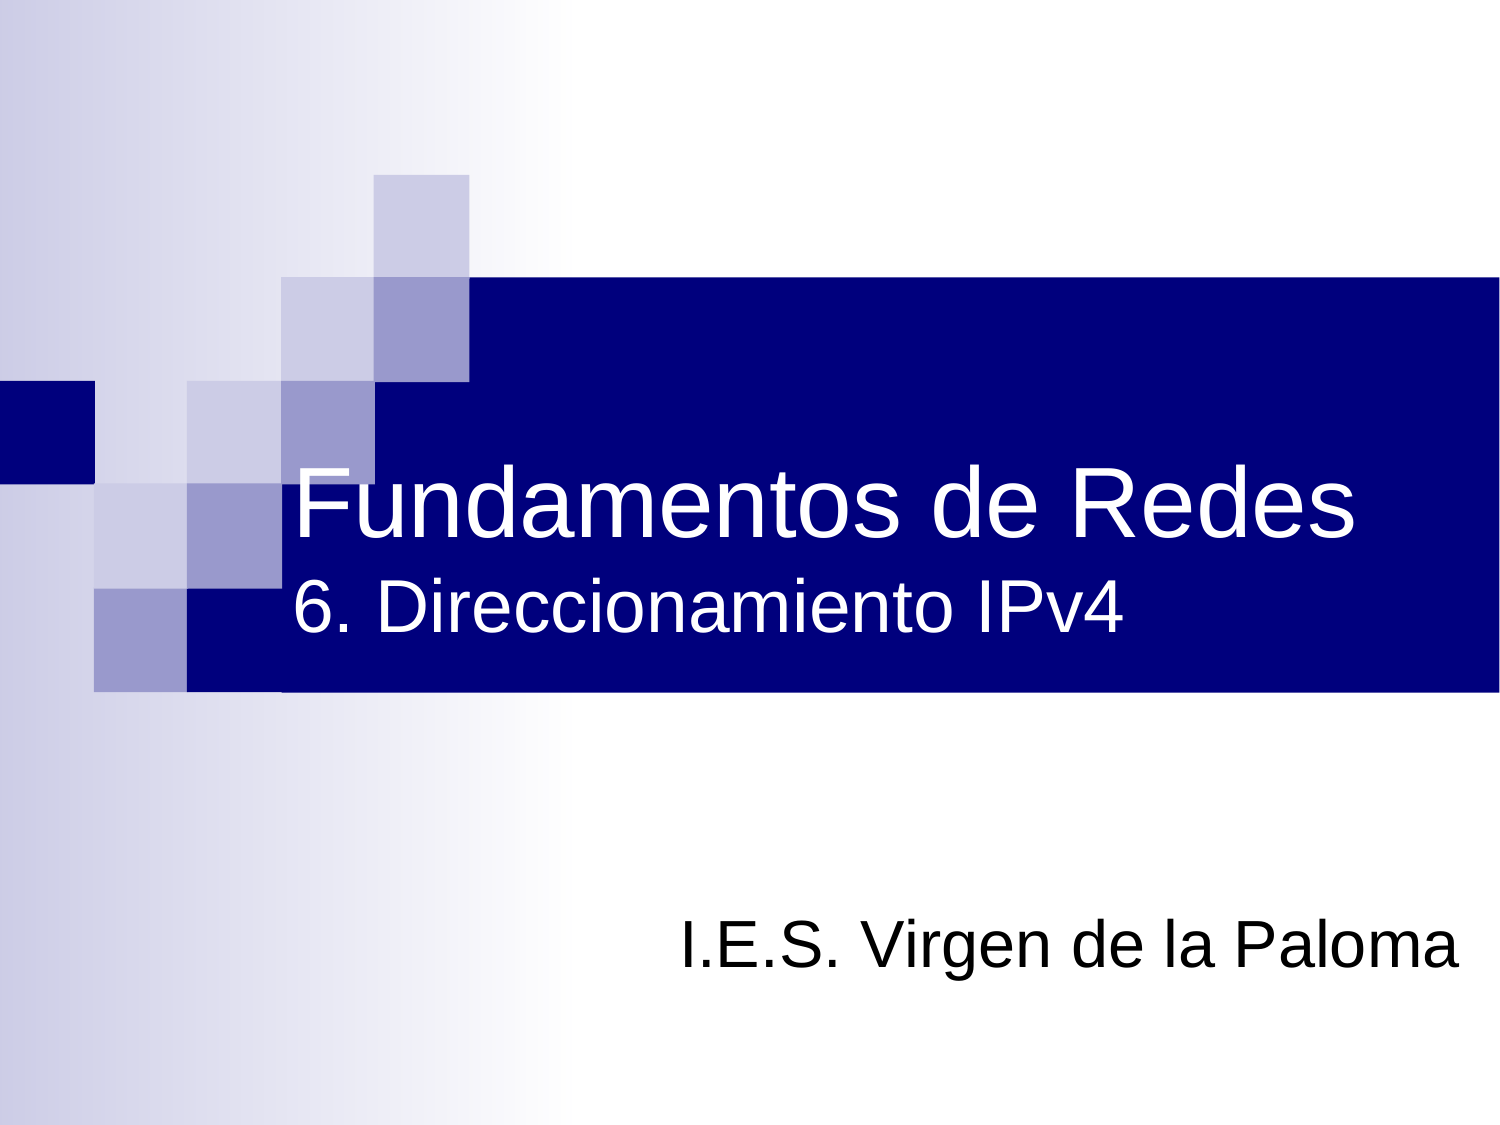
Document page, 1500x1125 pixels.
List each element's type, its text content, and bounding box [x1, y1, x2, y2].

text_box I.E.S. Virgen de la Paloma [88, 699, 1476, 989]
text_box Fundamentos de Redes 6. Direccionamiento IPv4 [277, 361, 1500, 725]
